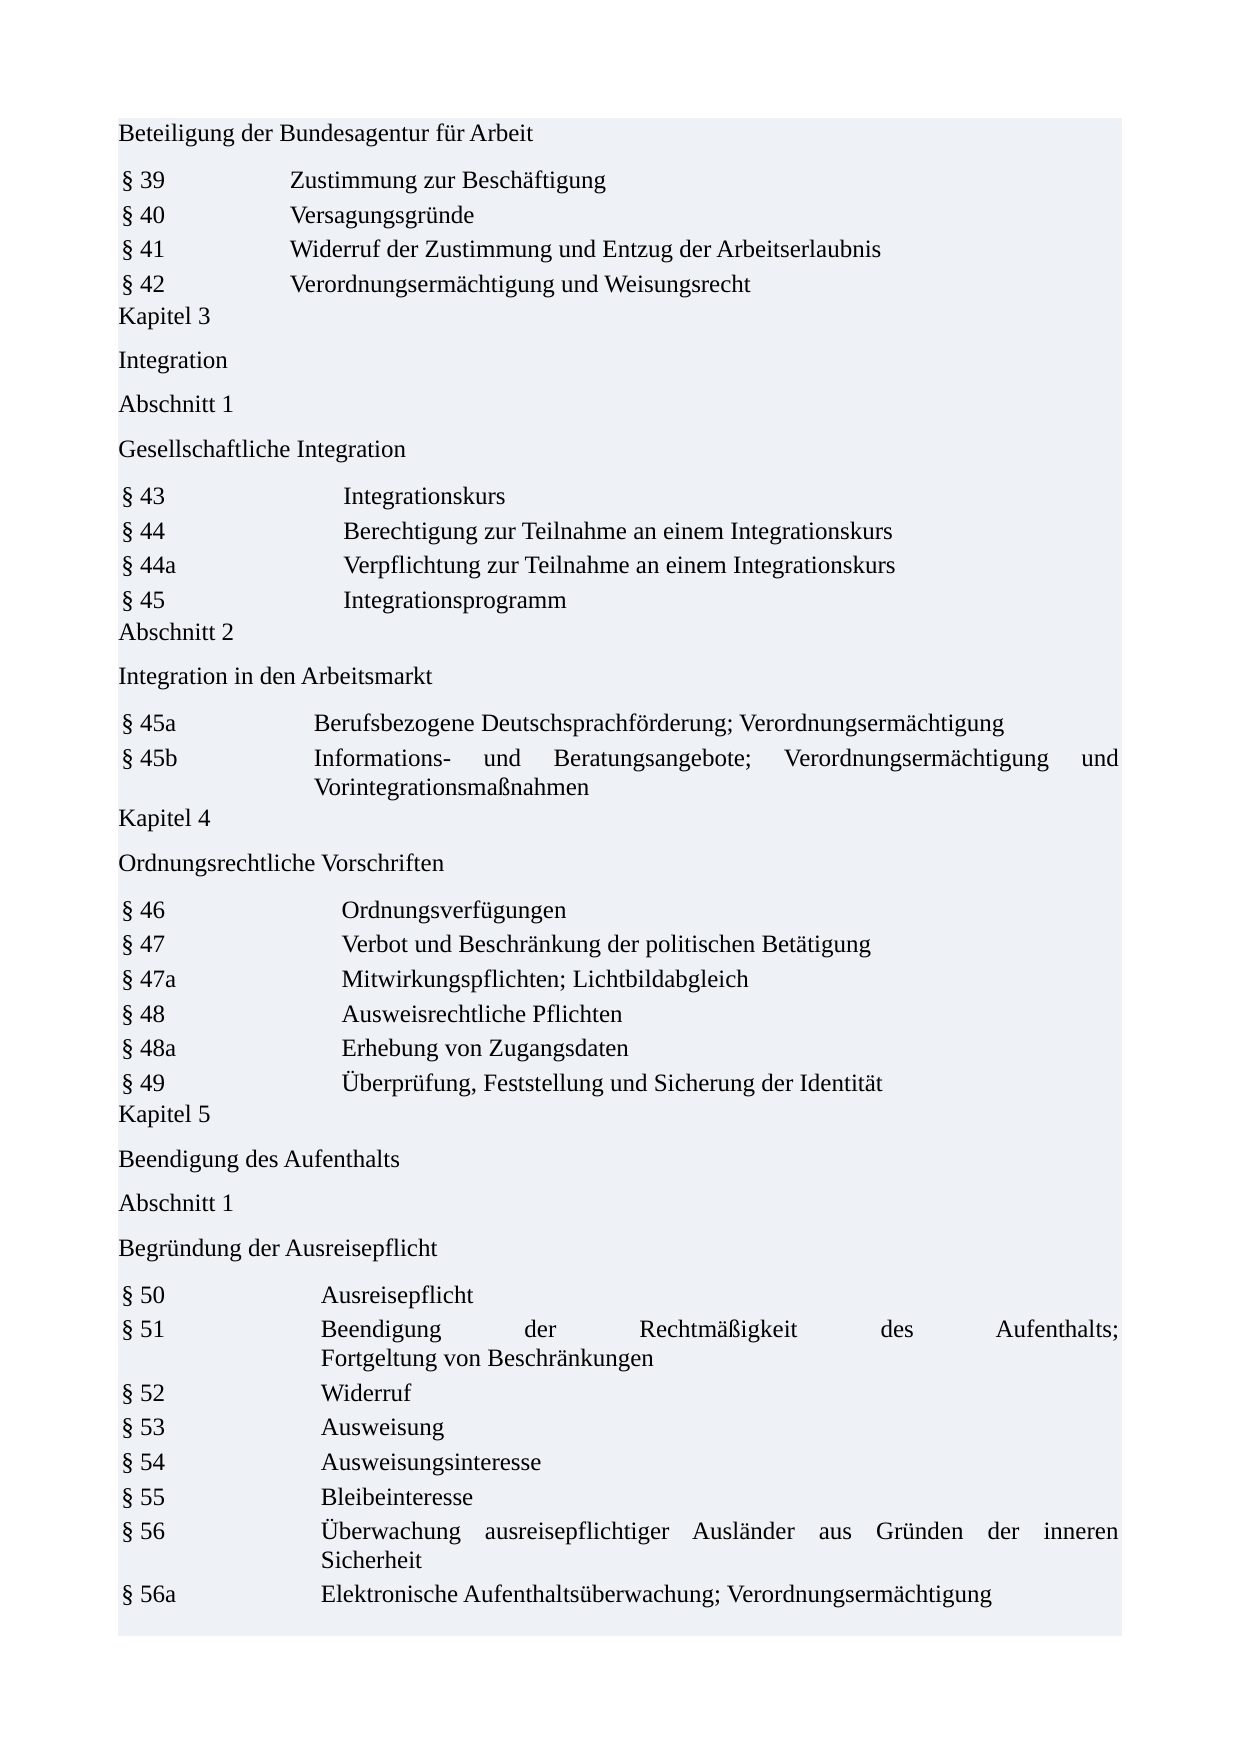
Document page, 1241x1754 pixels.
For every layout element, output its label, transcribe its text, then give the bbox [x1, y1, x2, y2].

table_cell § 55 [118, 1479, 318, 1513]
table_cell Verpflichtung zur Teilnahme an einem Integrationskurs [340, 548, 1122, 582]
table_cell § 49 [118, 1065, 338, 1099]
text Ordnungsrechtliche Vorschriften [118, 848, 1122, 876]
table_header Ordnungsverfügungen [339, 892, 1122, 927]
table_cell Bleibeinteresse [318, 1479, 1122, 1513]
table_cell § 53 [118, 1410, 318, 1444]
table_cell Verordnungsermächtigung und Weisungsrecht [287, 266, 1122, 301]
text Kapitel 3 [118, 301, 1122, 329]
table_cell § 45 [118, 582, 340, 617]
text Integration in den Arbeitsmarkt [118, 661, 1122, 690]
text Abschnitt 2 [118, 617, 1122, 645]
table_header Ausreisepflicht [318, 1277, 1122, 1312]
table_cell § 48 [118, 996, 338, 1030]
table_cell § 54 [118, 1444, 318, 1479]
table_cell Mitwirkungspflichten; Lichtbildabgleich [339, 961, 1122, 996]
table_header Zustimmung zur Beschäftigung [287, 163, 1122, 197]
table_header § 43 [118, 478, 340, 513]
table_cell Überprüfung, Feststellung und Sicherung der Identität [339, 1065, 1122, 1099]
text Abschnitt 1 [118, 389, 1122, 418]
table_cell § 56a [118, 1577, 318, 1611]
table_cell Ausweisung [318, 1410, 1122, 1444]
table_cell Widerruf [318, 1375, 1122, 1409]
table_cell § 41 [118, 232, 287, 266]
table_cell Überwachung ausreisepflichtiger Ausländer aus Gründen der inneren Sicherheit [318, 1513, 1122, 1577]
table_header Berufsbezogene Deutschsprachförderung; Verordnungsermächtigung [311, 705, 1122, 740]
text Gesellschaftliche Integration [118, 434, 1122, 463]
table_cell § 40 [118, 197, 287, 232]
table_cell Widerruf der Zustimmung und Entzug der Arbeitserlaubnis [287, 232, 1122, 266]
table_cell Informations- und Beratungsangebote; Verordnungsermächtigung und Vorintegrationsmaßnahmen [311, 740, 1122, 803]
text Beendigung des Aufenthalts [118, 1144, 1122, 1173]
table_cell Versagungsgründe [287, 197, 1122, 232]
table_cell § 44 [118, 513, 340, 547]
text Abschnitt 1 [118, 1188, 1122, 1217]
text Kapitel 4 [118, 803, 1122, 832]
table_cell Verbot und Beschränkung der politischen Betätigung [339, 927, 1122, 961]
text Begründung der Ausreisepflicht [118, 1233, 1122, 1261]
table_cell § 48a [118, 1030, 338, 1065]
text Beteiligung der Bundesagentur für Arbeit [118, 118, 1122, 147]
table_cell § 44a [118, 548, 340, 582]
text Kapitel 5 [118, 1099, 1122, 1128]
table_cell § 56 [118, 1513, 318, 1577]
table_cell Berechtigung zur Teilnahme an einem Integrationskurs [340, 513, 1122, 547]
table_cell Erhebung von Zugangsdaten [339, 1030, 1122, 1065]
table_header § 50 [118, 1277, 318, 1312]
table_cell Beendigung der Rechtmäßigkeit des Aufenthalts; Fortgeltung von Beschränkungen [318, 1312, 1122, 1375]
table_cell Elektronische Aufenthaltsüberwachung; Verordnungsermächtigung [318, 1577, 1122, 1611]
table_cell § 52 [118, 1375, 318, 1409]
text Integration [118, 345, 1122, 374]
table_cell § 45b [118, 740, 311, 803]
table_cell Ausweisungsinteresse [318, 1444, 1122, 1479]
table_header Integrationskurs [340, 478, 1122, 513]
table_cell § 42 [118, 266, 287, 301]
table_cell Ausweisrechtliche Pflichten [339, 996, 1122, 1030]
table_cell § 47 [118, 927, 338, 961]
table_header § 39 [118, 163, 287, 197]
table_header § 45a [118, 705, 311, 740]
table_cell Integrationsprogramm [340, 582, 1122, 617]
table_cell § 47a [118, 961, 338, 996]
table_cell § 51 [118, 1312, 318, 1375]
table_header § 46 [118, 892, 338, 927]
